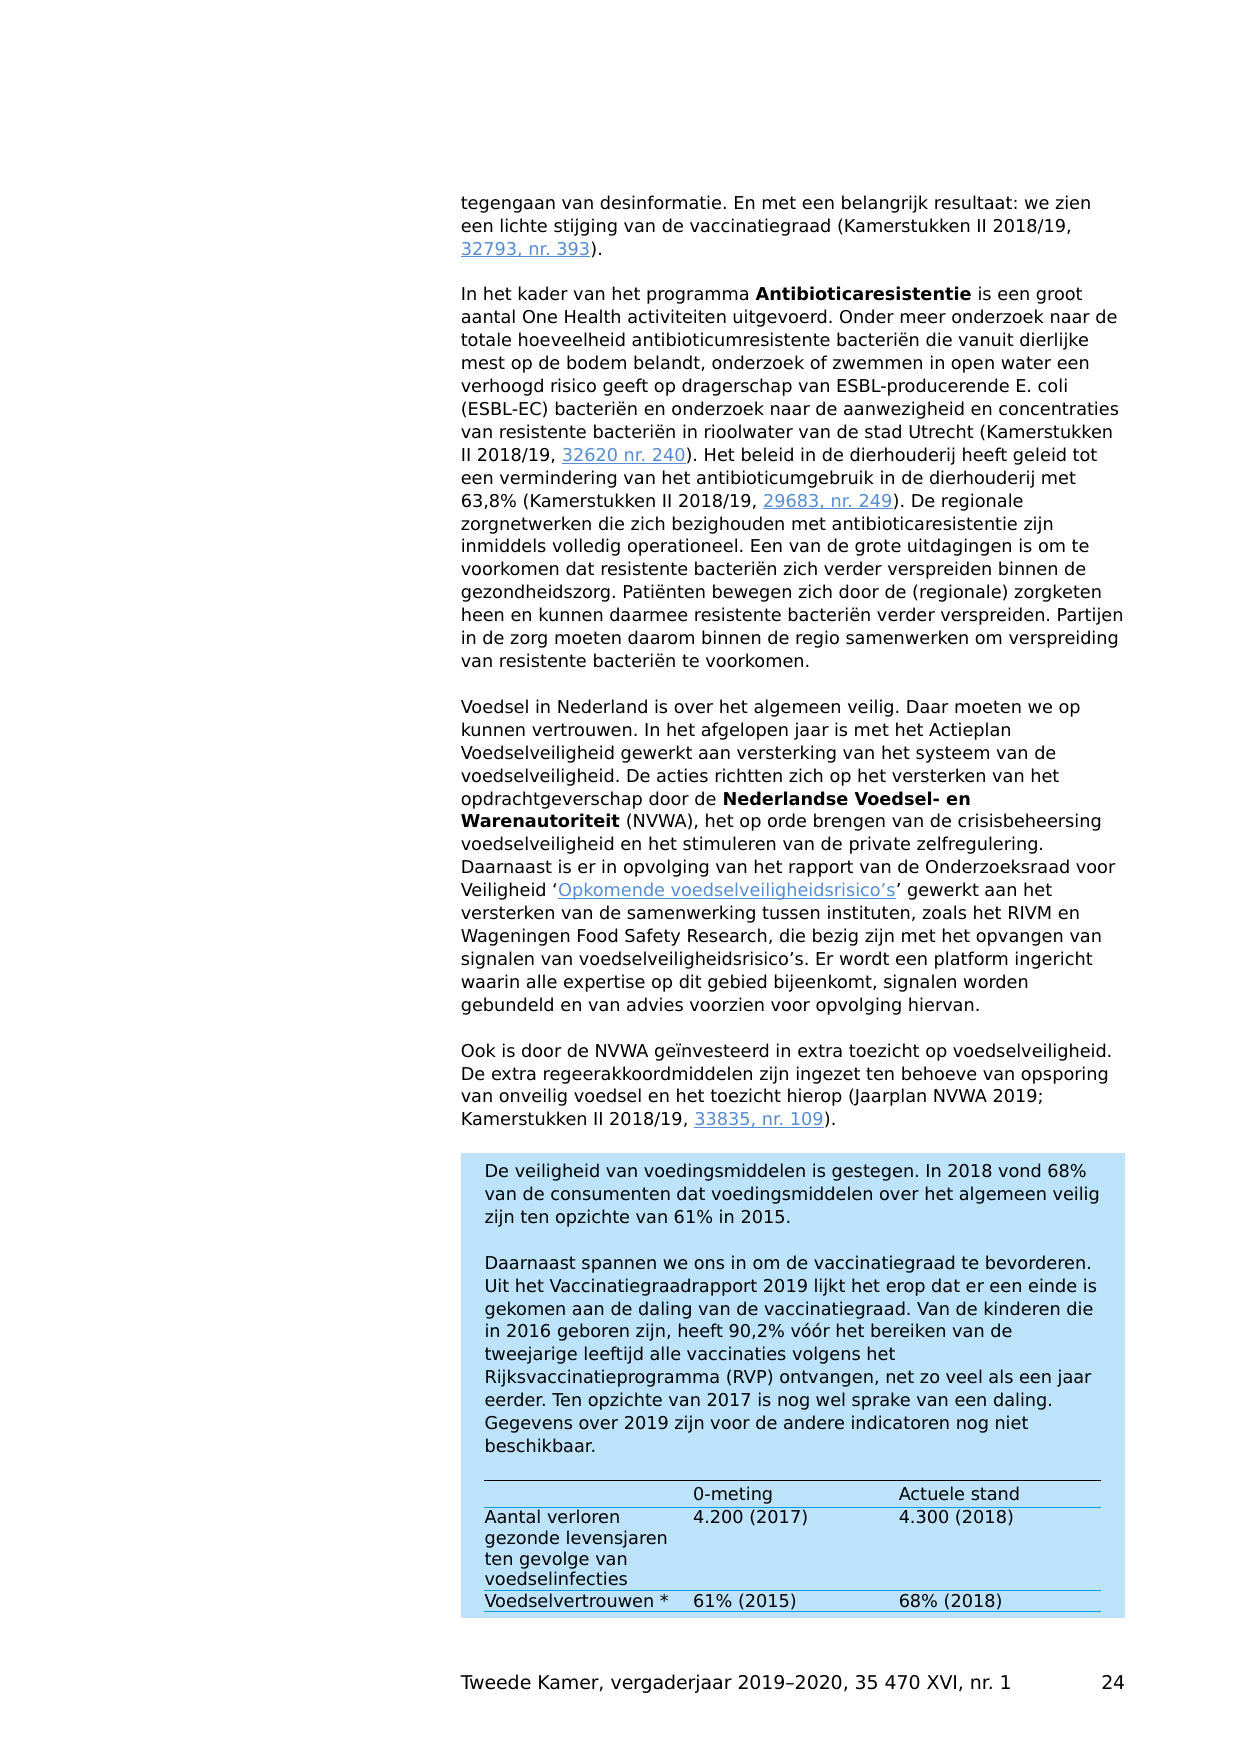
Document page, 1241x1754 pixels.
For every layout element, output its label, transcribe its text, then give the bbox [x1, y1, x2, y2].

table_cell 4.200 (2017) [690, 1508, 896, 1590]
table_cell Aantal verloren gezonde levensjaren ten gevolge van voedselinfecties [484, 1508, 690, 1590]
table_header [484, 1481, 690, 1507]
text Ook is door de NVWA geïnvesteerd in extra toezicht op voedselveiligheid. De extra regeerakkoordmiddelen zijn ingezet ten behoeve van opsporing van onveilig voedsel en het toezicht hierop (Jaarplan NVWA 2019; Kamerstukken II 2018/19, 33835, nr. 109). [461, 1039, 1125, 1130]
table_cell 4.300 (2018) [896, 1508, 1101, 1590]
text In het kader van het programma Antibioticaresistentie is een groot aantal One Health activiteiten uitgevoerd. Onder meer onderzoek naar de totale hoeveelheid antibioticumresistente bacteriën die vanuit dierlijke mest op de bodem belandt, onderzoek of zwemmen in open water een verhoogd risico geeft op dragerschap van ESBL-producerende E. coli (ESBL-EC) bacteriën en onderzoek naar de aanwezigheid en concentraties van resistente bacteriën in rioolwater van de stad Utrecht (Kamerstukken II 2018/19, 32620 nr. 240). Het beleid in de dierhouderij heeft geleid tot een vermindering van het antibioticumgebruik in de dierhouderij met 63,8% (Kamerstukken II 2018/19, 29683, nr. 249). De regionale zorgnetwerken die zich bezighouden met antibioticaresistentie zijn inmiddels volledig operationeel. Een van de grote uitdagingen is om te voorkomen dat resistente bacteriën zich verder verspreiden binnen de gezondheidszorg. Patiënten bewegen zich door de (regionale) zorgketen heen en kunnen daarmee resistente bacteriën verder verspreiden. Partijen in de zorg moeten daarom binnen de regio samenwerken om verspreiding van resistente bacteriën te voorkomen. [461, 282, 1125, 672]
table_cell 68% (2018) [896, 1591, 1101, 1611]
table_header Actuele stand [896, 1481, 1101, 1507]
table_header 0-meting [690, 1481, 896, 1507]
table_cell Voedselvertrouwen * [484, 1591, 690, 1611]
text tegengaan van desinformatie. En met een belangrijk resultaat: we zien een lichte stijging van de vaccinatiegraad (Kamerstukken II 2018/19, 32793, nr. 393). [461, 191, 1125, 259]
text Voedsel in Nederland is over het algemeen veilig. Daar moeten we op kunnen vertrouwen. In het afgelopen jaar is met het Actieplan Voedselveiligheid gewerkt aan versterking van het systeem van de voedselveiligheid. De acties richtten zich op het versterken van het opdrachtgeverschap door de Nederlandse Voedsel- en Warenautoriteit (NVWA), het op orde brengen van de crisisbeheersing voedselveiligheid en het stimuleren van de private zelfregulering. Daarnaast is er in opvolging van het rapport van de Onderzoeksraad voor Veiligheid ‘Opkomende voedselveiligheidsrisico’s’ gewerkt aan het versterken van de samenwerking tussen instituten, zoals het RIVM en Wageningen Food Safety Research, die bezig zijn met het opvangen van signalen van voedselveiligheidsrisico’s. Er wordt een platform ingericht waarin alle expertise op dit gebied bijeenkomt, signalen worden gebundeld en van advies voorzien voor opvolging hiervan. [461, 695, 1125, 1016]
table_header De veiligheid van voedingsmiddelen is gestegen. In 2018 vond 68% van de consumenten dat voedingsmiddelen over het algemeen veilig zijn ten opzichte van 61% in 2015. Daarnaast spannen we ons in om de vaccinatiegraad te bevorderen. Uit het Vaccinatiegraadrapport 2019 lijkt het erop dat er een einde is gekomen aan de daling van de vaccinatiegraad. Van de kinderen die in 2016 geboren zijn, heeft 90,2% vóór het bereiken van de tweejarige leeftijd alle vaccinaties volgens het Rijksvaccinatieprogramma (RVP) ontvangen, net zo veel als een jaar eerder. Ten opzichte van 2017 is nog wel sprake van een daling. Gegevens over 2019 zijn voor de andere indicatoren nog niet beschikbaar. [461, 1153, 1125, 1618]
table_cell 61% (2015) [690, 1591, 896, 1611]
